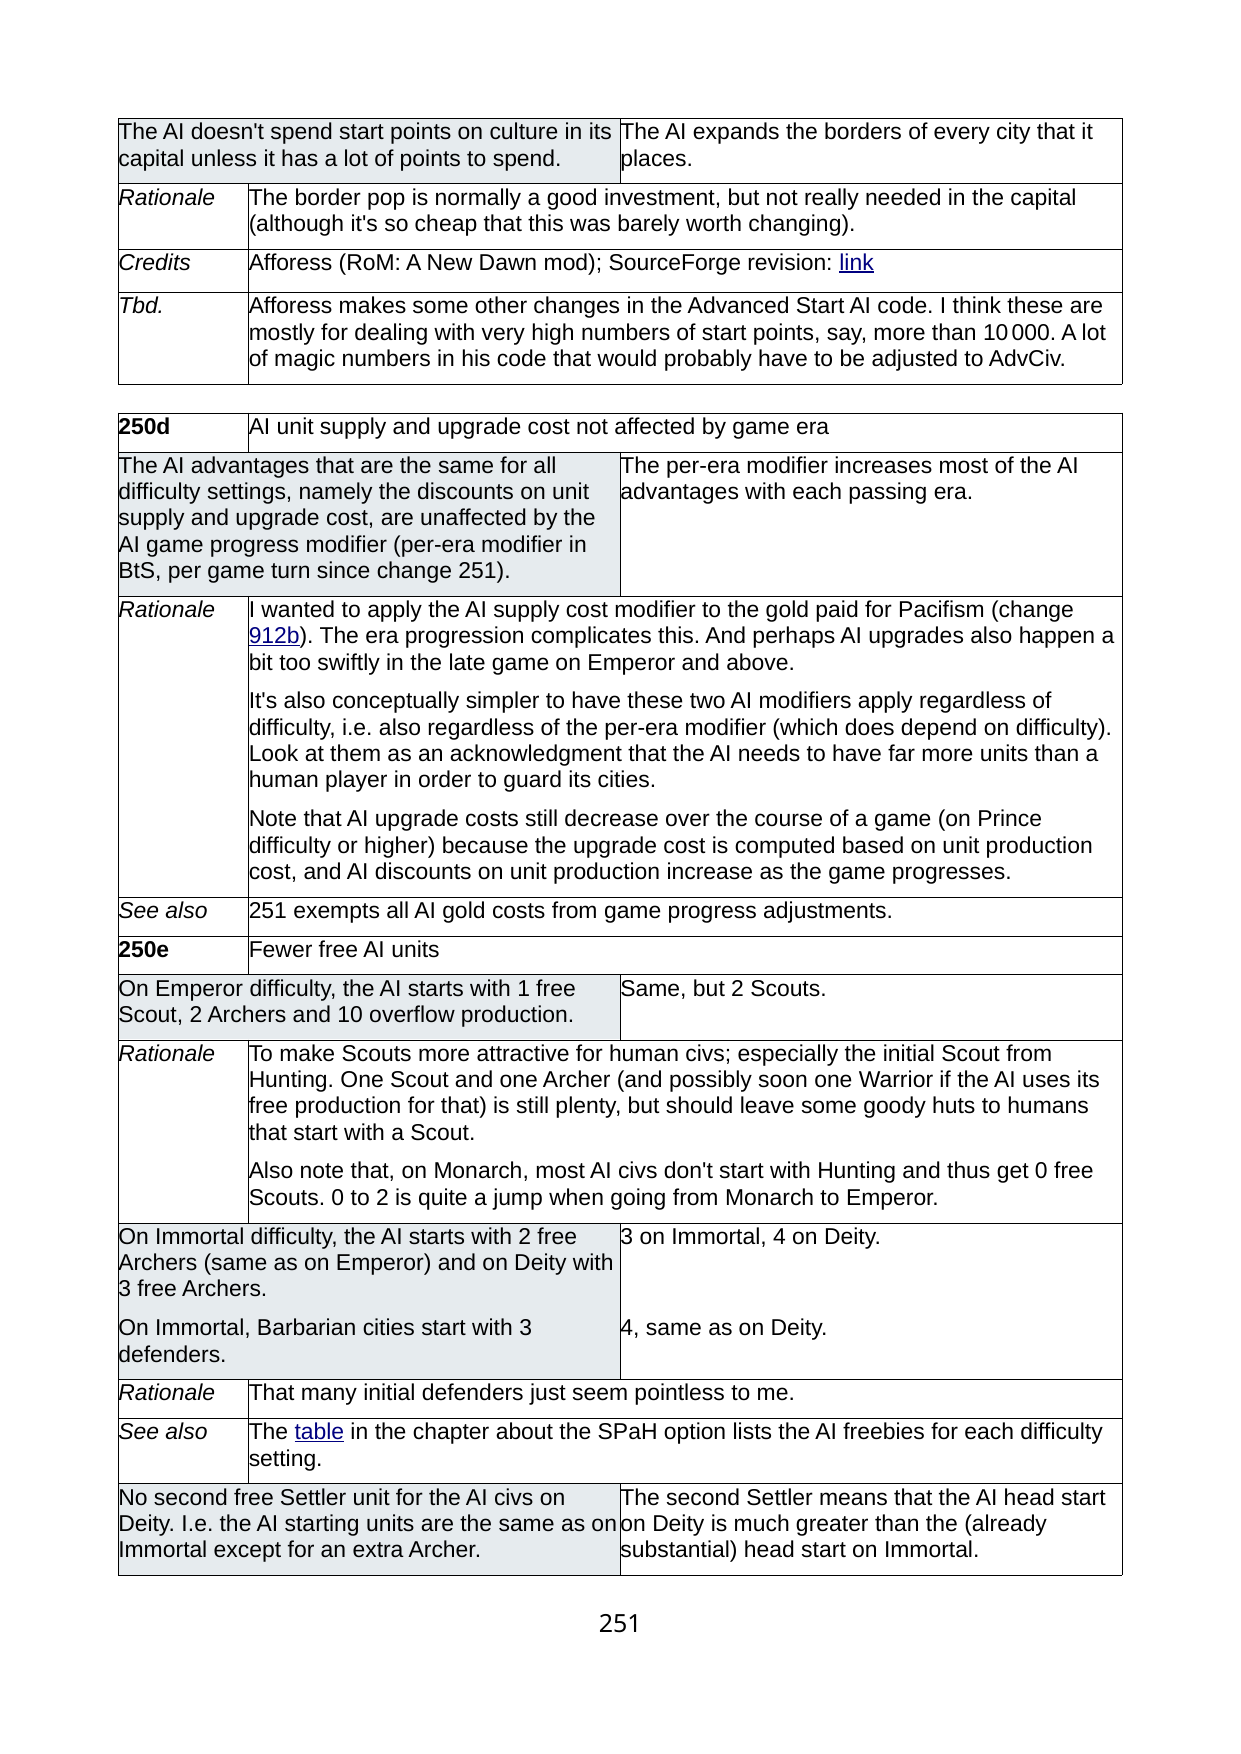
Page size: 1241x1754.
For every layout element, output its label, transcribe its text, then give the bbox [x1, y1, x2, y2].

table_cell I wanted to apply the AI supply cost modifier to the gold paid for Pacifism (change 912b). The era progression complicates this. And perhaps AI upgrades also happen a bit too swiftly in the late game on Emperor and above. It's also conceptually simpler to have these two AI modifiers apply regardless of difficulty, i.e. also regardless of the per-era modifier (which does depend on difficulty). Look at them as an acknowledgment that the AI needs to have far more units than a human player in order to guard its cities. Note that AI upgrade costs still decrease over the course of a game (on Prince difficulty or higher) because the upgrade cost is computed based on unit production cost, and AI discounts on unit production increase as the game progresses. [249, 597, 1122, 897]
table_cell The AI expands the borders of every city that it places. [621, 119, 1122, 183]
table_cell Fewer free AI units [249, 937, 1122, 974]
table_cell 250e [119, 937, 248, 974]
table_cell The AI doesn't spend start points on culture in its capital unless it has a lot of points to spend. [119, 119, 620, 183]
table_cell Rationale [119, 1041, 248, 1223]
table_cell See also [119, 898, 248, 936]
table_cell 3 on Immortal, 4 on Deity. 4, same as on Deity. [621, 1224, 1122, 1379]
table_cell To make Scouts more attractive for human civs; especially the initial Scout from Hunting. One Scout and one Archer (and possibly soon one Warrior if the AI uses its free production for that) is still plenty, but should leave some goody huts to humans that start with a Scout. Also note that, on Monarch, most AI civs don't start with Hunting and thus get 0 free Scouts. 0 to 2 is quite a jump when going from Monarch to Emperor. [249, 1041, 1122, 1223]
table_cell Credits [119, 250, 248, 292]
table_cell No second free Settler unit for the AI civs on Deity. I.e. the AI starting units are the same as on Immortal except for an extra Archer. [119, 1484, 620, 1575]
table_cell The table in the chapter about the SPaH option lists the AI freebies for each difficulty setting. [249, 1419, 1122, 1483]
table_cell Afforess (RoM: A New Dawn mod); SourceForge revision: link [249, 250, 1122, 292]
table_header AI unit supply and upgrade cost not affected by game era [249, 414, 1122, 452]
table_cell Afforess makes some other changes in the Advanced Start AI code. I think these are mostly for dealing with very high numbers of start points, say, more than 10 000. A lot of magic numbers in his code that would probably have to be adjusted to AdvCiv. [249, 293, 1122, 384]
table_cell The per-era modifier increases most of the AI advantages with each passing era. [621, 453, 1122, 596]
table_cell The border pop is normally a good investment, but not really needed in the capital (although it's so cheap that this was barely worth changing). [249, 184, 1122, 248]
table_cell Rationale [119, 184, 248, 248]
table_cell That many initial defenders just seem pointless to me. [249, 1380, 1122, 1418]
table_cell Rationale [119, 597, 248, 897]
table_cell See also [119, 1419, 248, 1483]
table_cell Same, but 2 Scouts. [621, 975, 1122, 1039]
table_cell Rationale [119, 1380, 248, 1418]
table_cell On Emperor difficulty, the AI starts with 1 free Scout, 2 Archers and 10 overflow production. [119, 975, 620, 1039]
table_cell The AI advantages that are the same for all difficulty settings, namely the discounts on unit supply and upgrade cost, are unaffected by the AI game progress modifier (per-era modifier in BtS, per game turn since change 251). [119, 453, 620, 596]
table_cell Tbd. [119, 293, 248, 384]
table_header 250d [119, 414, 248, 452]
table_cell On Immortal difficulty, the AI starts with 2 free Archers (same as on Emperor) and on Deity with 3 free Archers. On Immortal, Barbarian cities start with 3 defenders. [119, 1224, 620, 1379]
table_cell 251 exempts all AI gold costs from game progress adjustments. [249, 898, 1122, 936]
table_cell The second Settler means that the AI head start on Deity is much greater than the (already substantial) head start on Immortal. [621, 1484, 1122, 1575]
